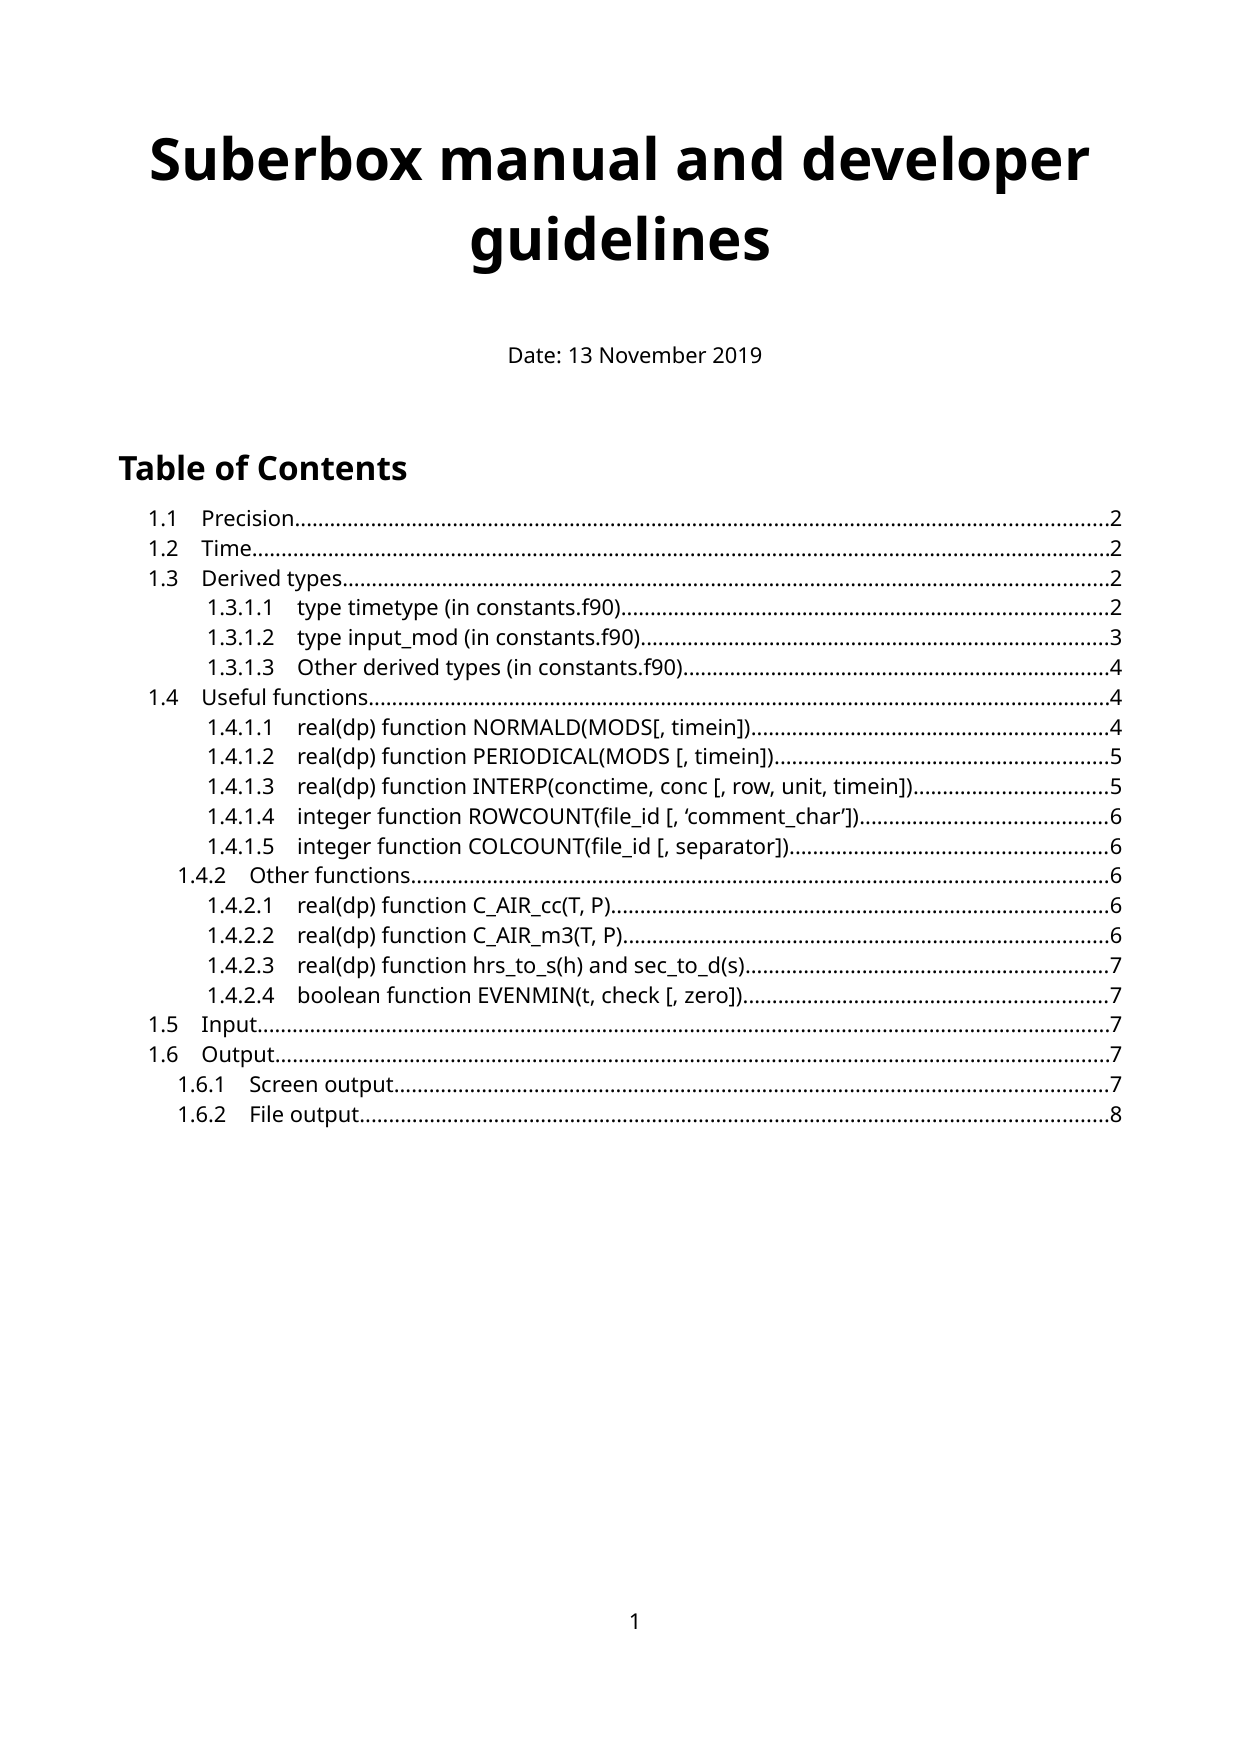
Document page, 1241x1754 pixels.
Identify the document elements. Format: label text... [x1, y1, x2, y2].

text 1.4.2.3 real(dp) function hrs_to_s(h) and sec_to_d(s) 7 [207, 950, 1122, 979]
text 1.2 Time 2 [148, 533, 1122, 562]
text 1.4.2.1 real(dp) function C_AIR_cc(T, P) 6 [207, 890, 1122, 920]
text 1.1 Precision 2 [148, 503, 1122, 533]
subtitle Table of Contents [118, 445, 1122, 490]
text 1.4 Useful functions 4 [148, 682, 1122, 711]
text 1.4.2.4 boolean function EVENMIN(t, check [, zero]) 7 [207, 979, 1122, 1009]
text Date: 13 November 2019 [118, 340, 1122, 370]
text 1.4.2 Other functions 6 [177, 860, 1122, 890]
title Suberbox manual and developer guidelines [118, 118, 1122, 277]
text 1.3 Derived types 2 [148, 562, 1122, 592]
text 1.4.1.1 real(dp) function NORMALD(MODS[, timein]) 4 [207, 711, 1122, 741]
text 1.4.2.2 real(dp) function C_AIR_m3(T, P) 6 [207, 920, 1122, 950]
text 1.5 Input 7 [148, 1009, 1122, 1039]
text 1.4.1.5 integer function COLCOUNT(file_id [, separator]) 6 [207, 831, 1122, 860]
text 1.4.1.4 integer function ROWCOUNT(file_id [, ‘comment_char’]) 6 [207, 801, 1122, 831]
text 1.3.1.3 Other derived types (in constants.f90) 4 [207, 652, 1122, 682]
text 1.6.2 File output 8 [177, 1099, 1122, 1128]
text 1.3.1.1 type timetype (in constants.f90) 2 [207, 592, 1122, 622]
text 1.6.1 Screen output 7 [177, 1069, 1122, 1099]
text 1.3.1.2 type input_mod (in constants.f90) 3 [207, 622, 1122, 652]
text 1.6 Output 7 [148, 1039, 1122, 1069]
text 1.4.1.3 real(dp) function INTERP(conctime, conc [, row, unit, timein]) 5 [207, 771, 1122, 801]
text 1.4.1.2 real(dp) function PERIODICAL(MODS [, timein]) 5 [207, 741, 1122, 771]
